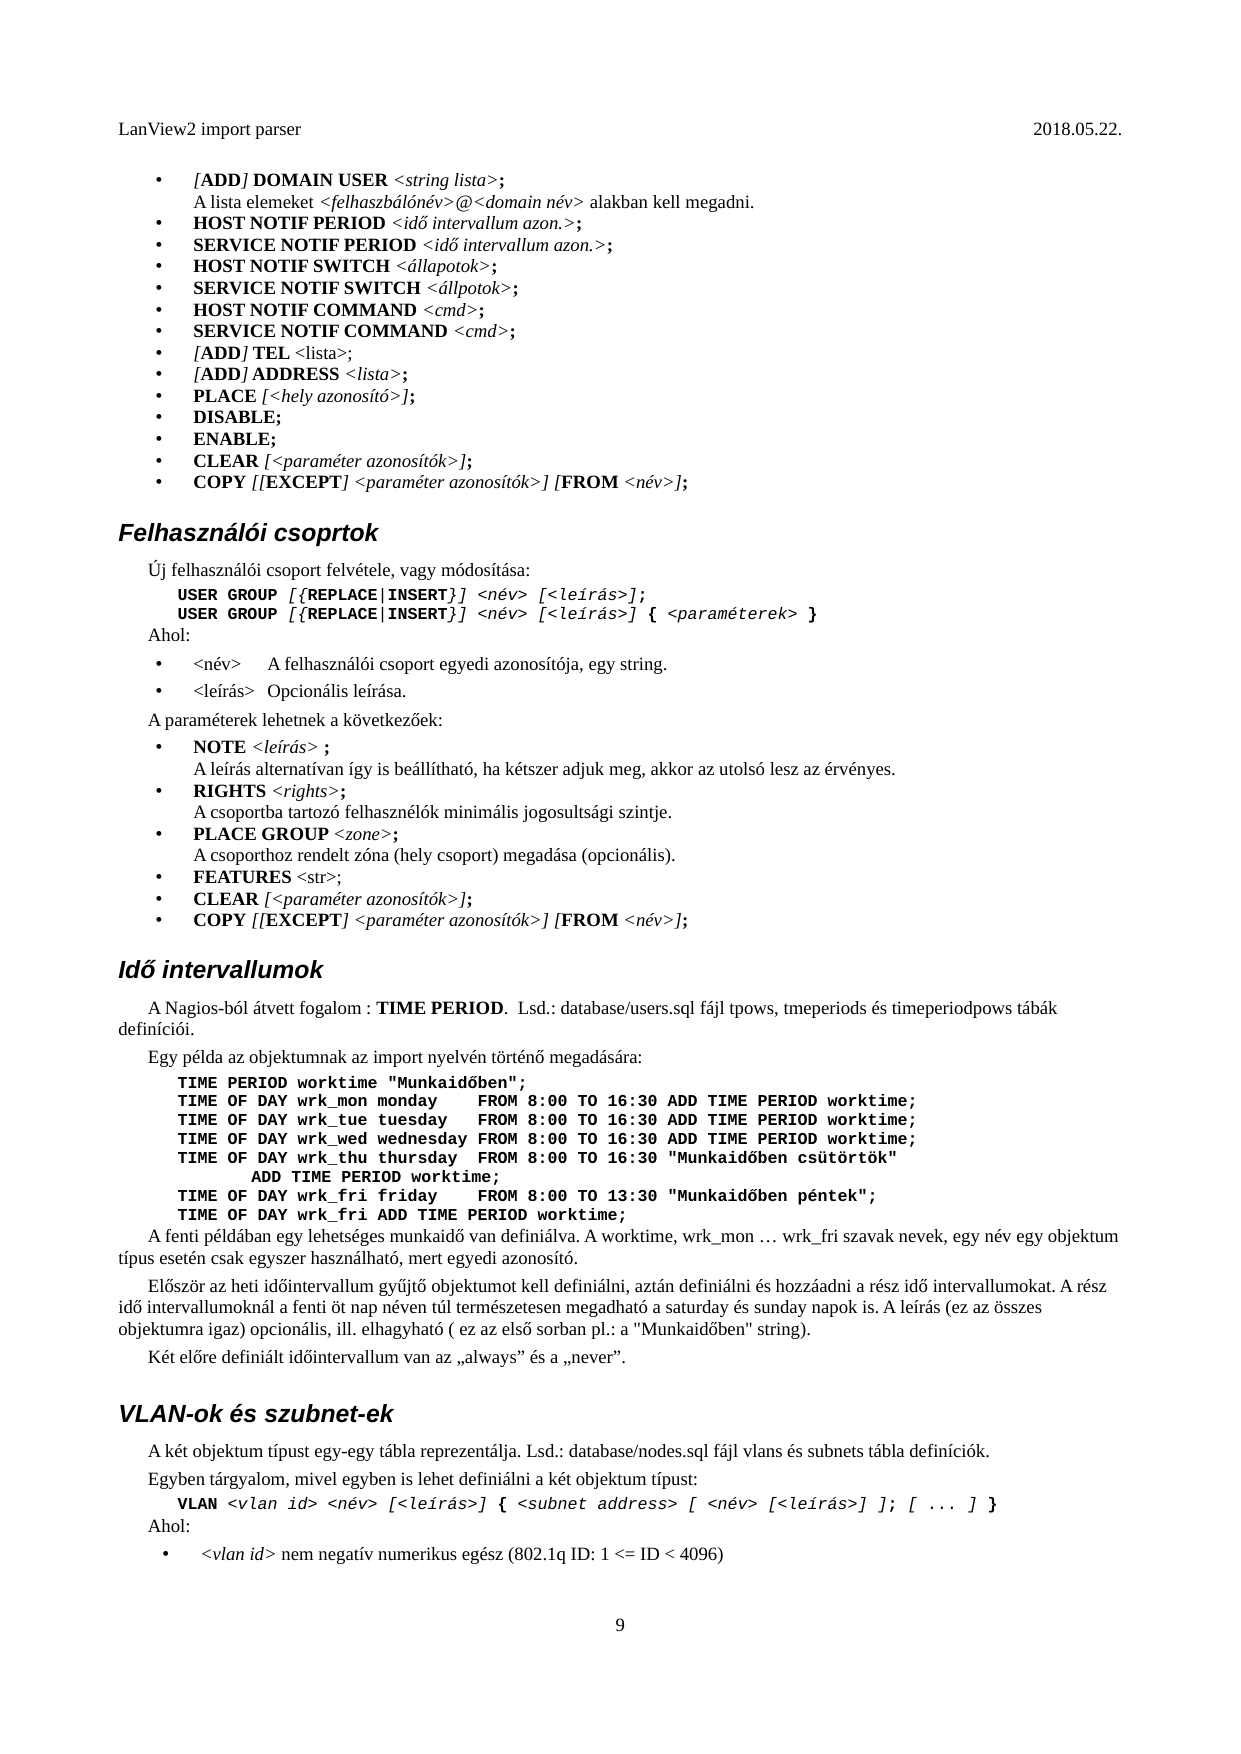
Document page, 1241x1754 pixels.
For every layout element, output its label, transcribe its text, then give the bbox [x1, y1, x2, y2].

text Egyben tárgyalom, mivel egyben is lehet definiálni a két objektum típust: [118, 1468, 1122, 1489]
list PLACE GROUP <zone>; A csoporthoz rendelt zóna (hely csoport) megadása (opcionális). [156, 823, 1122, 866]
list SERVICE NOTIF SWITCH <állpotok>; [156, 277, 1122, 298]
list [ADD] DOMAIN USER <string lista>; A lista elemeket <felhaszbálónév>@<domain név> alakban kell megadni. [156, 169, 1122, 212]
text USER GROUP [{REPLACE|INSERT}] <név> [<leírás>] { <paraméterek> } [177, 606, 1122, 624]
text TIME OF DAY wrk_fri friday FROM 8:00 TO 13:30 "Munkaidőben péntek"; [177, 1187, 1122, 1206]
text ADD TIME PERIOD worktime; [177, 1168, 1122, 1187]
list SERVICE NOTIF COMMAND <cmd>; [156, 320, 1122, 342]
text Ahol: [118, 1515, 1122, 1536]
text VLAN <vlan id> <név> [<leírás>] { <subnet address> [ <név> [<leírás>] ]; [ ... ] } [177, 1496, 1122, 1515]
text TIME PERIOD worktime "Munkaidőben"; [177, 1074, 1122, 1093]
text TIME OF DAY wrk_mon monday FROM 8:00 TO 16:30 ADD TIME PERIOD worktime; [177, 1093, 1122, 1112]
list <leírás> Opcionális leírása. [156, 680, 1122, 702]
subtitle Felhasználói csoprtok [118, 518, 1122, 546]
list COPY [[EXCEPT] <paraméter azonosítók>] [FROM <név>]; [156, 471, 1122, 493]
text Új felhasználói csoport felvétele, vagy módosítása: [118, 559, 1122, 580]
subtitle VLAN-ok és szubnet-ek [118, 1399, 1122, 1427]
list [ADD] ADDRESS <lista>; [156, 363, 1122, 385]
list CLEAR [<paraméter azonosítók>]; [156, 887, 1122, 909]
list <név> A felhasználói csoport egyedi azonosítója, egy string. [156, 652, 1122, 674]
list RIGHTS <rights>; A csoportba tartozó felhasznélók minimális jogosultsági szintje. [156, 779, 1122, 823]
list FEATURES <str>; [156, 866, 1122, 887]
text A fenti példában egy lehetséges munkaidő van definiálva. A worktime, wrk_mon … wrk_fri szavak nevek, egy név egy objektum típus esetén csak egyszer használható, mert egyedi azonosító. [118, 1225, 1122, 1268]
text A paraméterek lehetnek a következőek: [118, 708, 1122, 730]
text A Nagios-ból átvett fogalom : TIME PERIOD. Lsd.: database/users.sql fájl tpows, tmeperiods és timeperiodpows tábák definíciói. [118, 997, 1122, 1040]
list HOST NOTIF COMMAND <cmd>; [156, 298, 1122, 320]
text Egy példa az objektumnak az import nyelvén történő megadására: [118, 1046, 1122, 1068]
subtitle Idő intervallumok [118, 956, 1122, 984]
list SERVICE NOTIF PERIOD <idő intervallum azon.>; [156, 234, 1122, 255]
list DISABLE; [156, 406, 1122, 428]
list CLEAR [<paraméter azonosítók>]; [156, 449, 1122, 471]
list HOST NOTIF PERIOD <idő intervallum azon.>; [156, 212, 1122, 234]
text TIME OF DAY wrk_fri ADD TIME PERIOD worktime; [177, 1206, 1122, 1225]
list HOST NOTIF SWITCH <állapotok>; [156, 255, 1122, 277]
text A két objektum típust egy-egy tábla reprezentálja. Lsd.: database/nodes.sql fájl vlans és subnets tábla definíciók. [118, 1440, 1122, 1461]
list ENABLE; [156, 428, 1122, 449]
text Ahol: [118, 624, 1122, 646]
list [ADD] TEL <lista>; [156, 342, 1122, 363]
text Két előre definiált időintervallum van az „always” és a „never”. [118, 1346, 1122, 1367]
text Először az heti időintervallum gyűjtő objektumot kell definiálni, aztán definiálni és hozzáadni a rész idő intervallumokat. A rész idő intervallumoknál a fenti öt nap néven túl természetesen megadható a saturday és sunday napok is. A leírás (ez az összes objektumra igaz) opcionális, ill. elhagyható ( ez az első sorban pl.: a "Munkaidőben" string). [118, 1274, 1122, 1339]
list COPY [[EXCEPT] <paraméter azonosítók>] [FROM <név>]; [156, 909, 1122, 931]
text TIME OF DAY wrk_tue tuesday FROM 8:00 TO 16:30 ADD TIME PERIOD worktime; [177, 1112, 1122, 1131]
list <vlan id> nem negatív numerikus egész (802.1q ID: 1 <= ID < 4096) [162, 1543, 1122, 1564]
text TIME OF DAY wrk_thu thursday FROM 8:00 TO 16:30 "Munkaidőben csütörtök" [177, 1149, 1122, 1168]
list PLACE [<hely azonosító>]; [156, 385, 1122, 406]
text TIME OF DAY wrk_wed wednesday FROM 8:00 TO 16:30 ADD TIME PERIOD worktime; [177, 1131, 1122, 1149]
list NOTE <leírás> ; A leírás alternatívan így is beállítható, ha kétszer adjuk meg, akkor az utolsó lesz az érvényes. [156, 736, 1122, 779]
text USER GROUP [{REPLACE|INSERT}] <név> [<leírás>]; [177, 587, 1122, 606]
